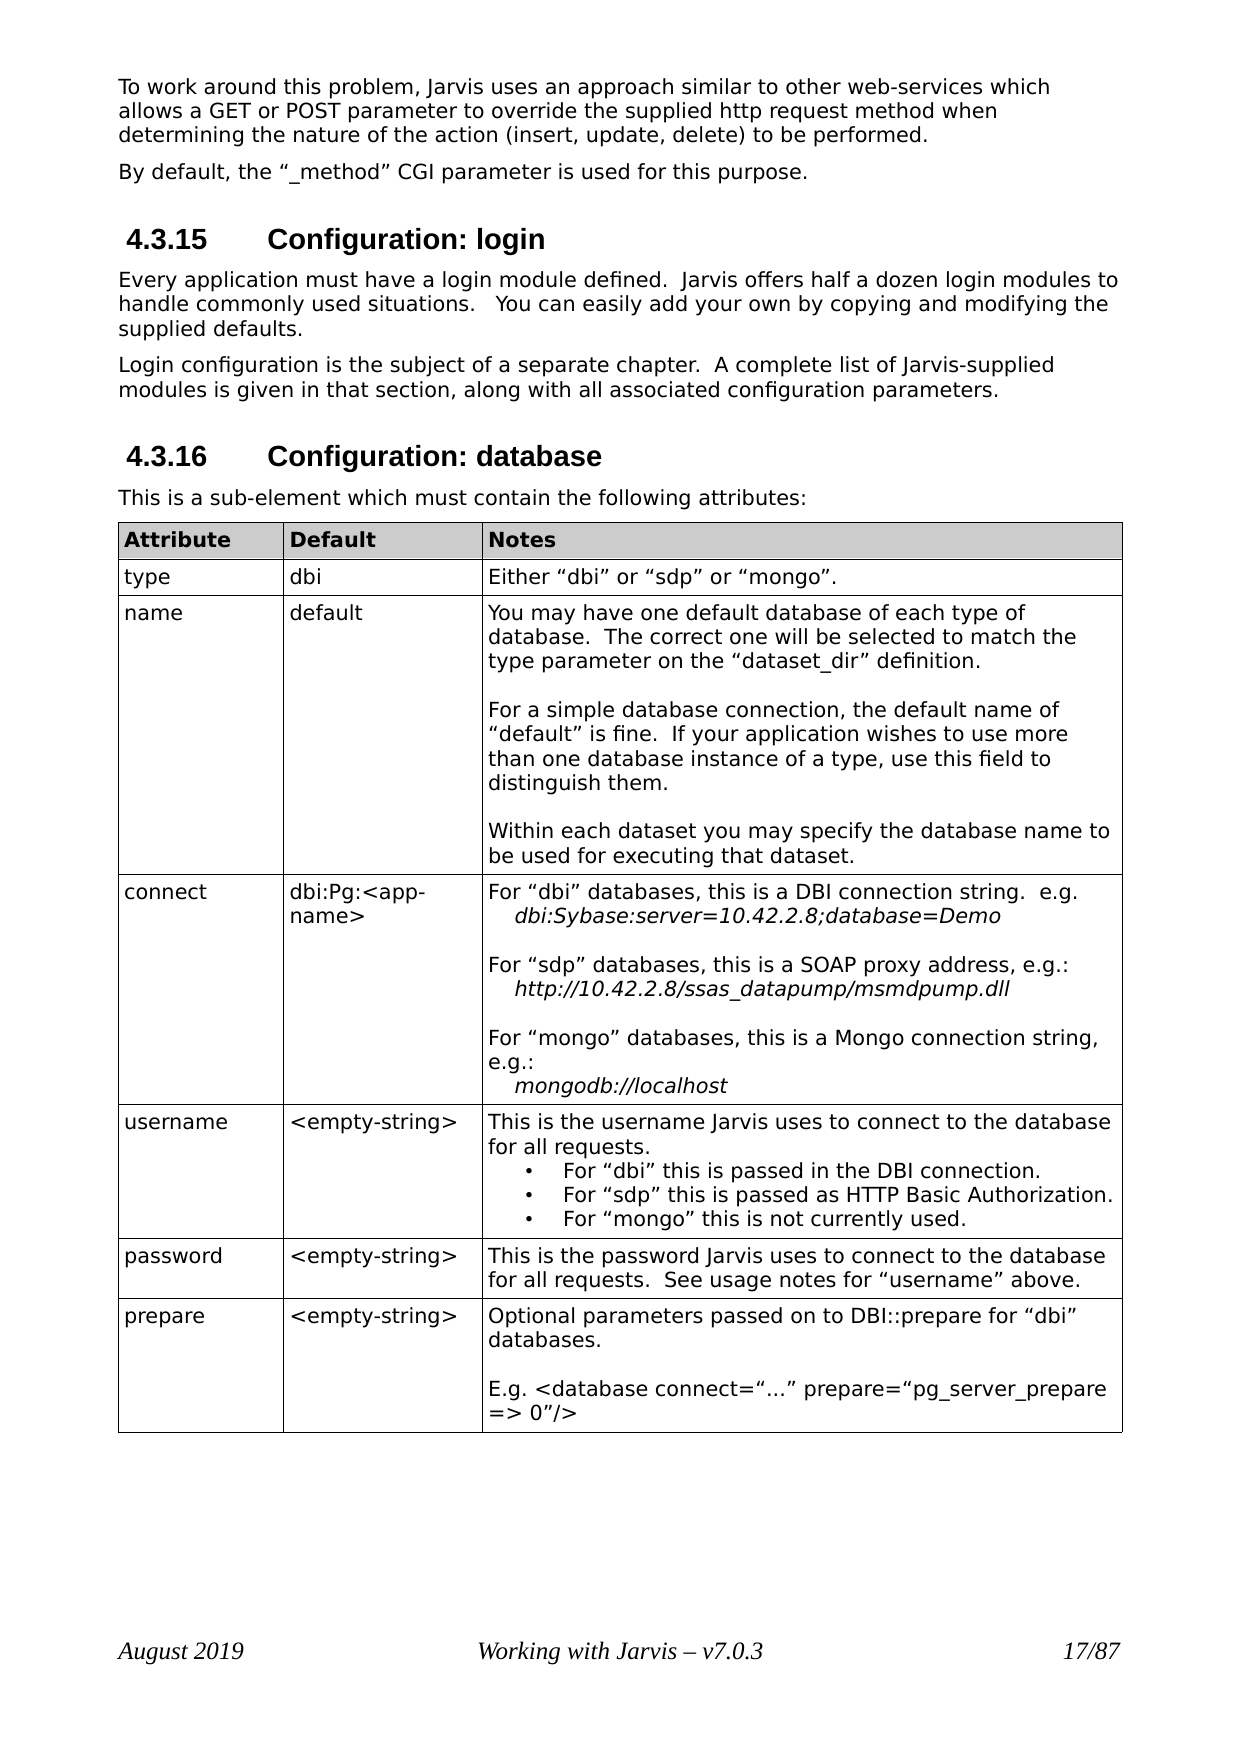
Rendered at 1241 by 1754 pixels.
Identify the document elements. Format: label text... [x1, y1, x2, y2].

table_cell <empty-string> [284, 1105, 482, 1237]
table_cell You may have one default database of each type of database. The correct one will be selected to match the type parameter on the “dataset_dir” definition. For a simple database connection, the default name of “default” is fine. If your application wishes to use more than one database instance of a type, use this field to distinguish them. Within each dataset you may specify the database name to be used for executing that dataset. [483, 596, 1122, 874]
table_cell name [119, 596, 283, 874]
table_cell default [284, 596, 482, 874]
table_cell <empty-string> [284, 1239, 482, 1298]
text Every application must have a login module defined. Jarvis offers half a dozen login modules to handle commonly used situations. You can easily add your own by copying and modifying the supplied defaults. [118, 268, 1122, 341]
table_cell connect [119, 875, 283, 1104]
subtitle Configuration: login [118, 222, 1122, 256]
text This is a sub-element which must contain the following attributes: [118, 486, 1122, 510]
table_header Attribute [119, 523, 283, 558]
text By default, the “_method” CGI parameter is used for this purpose. [118, 160, 1122, 184]
table_header Notes [483, 523, 1122, 558]
table_header Default [284, 523, 482, 558]
table_cell dbi:Pg:<app-name> [284, 875, 482, 1104]
text To work around this problem, Jarvis uses an approach similar to other web-services which allows a GET or POST parameter to override the supplied http request method when determining the nature of the action (insert, update, delete) to be performed. [118, 75, 1122, 148]
table_cell <empty-string> [284, 1299, 482, 1431]
table_cell Either “dbi” or “sdp” or “mongo”. [483, 560, 1122, 595]
text Login configuration is the subject of a separate chapter. A complete list of Jarvis-supplied modules is given in that section, along with all associated configuration parameters. [118, 353, 1122, 402]
table_cell type [119, 560, 283, 595]
table_cell This is the password Jarvis uses to connect to the database for all requests. See usage notes for “username” above. [483, 1239, 1122, 1298]
table_cell username [119, 1105, 283, 1237]
table_cell password [119, 1239, 283, 1298]
table_cell prepare [119, 1299, 283, 1431]
subtitle Configuration: database [118, 439, 1122, 473]
table_cell dbi [284, 560, 482, 595]
table_cell For “dbi” databases, this is a DBI connection string. e.g. dbi:Sybase:server=10.42.2.8;database=Demo For “sdp” databases, this is a SOAP proxy address, e.g.: http://10.42.2.8/ssas_datapump/msmdpump.dll For “mongo” databases, this is a Mongo connection string, e.g.: mongodb://localhost [483, 875, 1122, 1104]
table_cell This is the username Jarvis uses to connect to the database for all requests. For “dbi” this is passed in the DBI connection. For “sdp” this is passed as HTTP Basic Authorization. For “mongo” this is not currently used. [483, 1105, 1122, 1237]
table_cell Optional parameters passed on to DBI::prepare for “dbi” databases. E.g. <database connect=“...” prepare=“pg_server_prepare => 0”/> [483, 1299, 1122, 1431]
